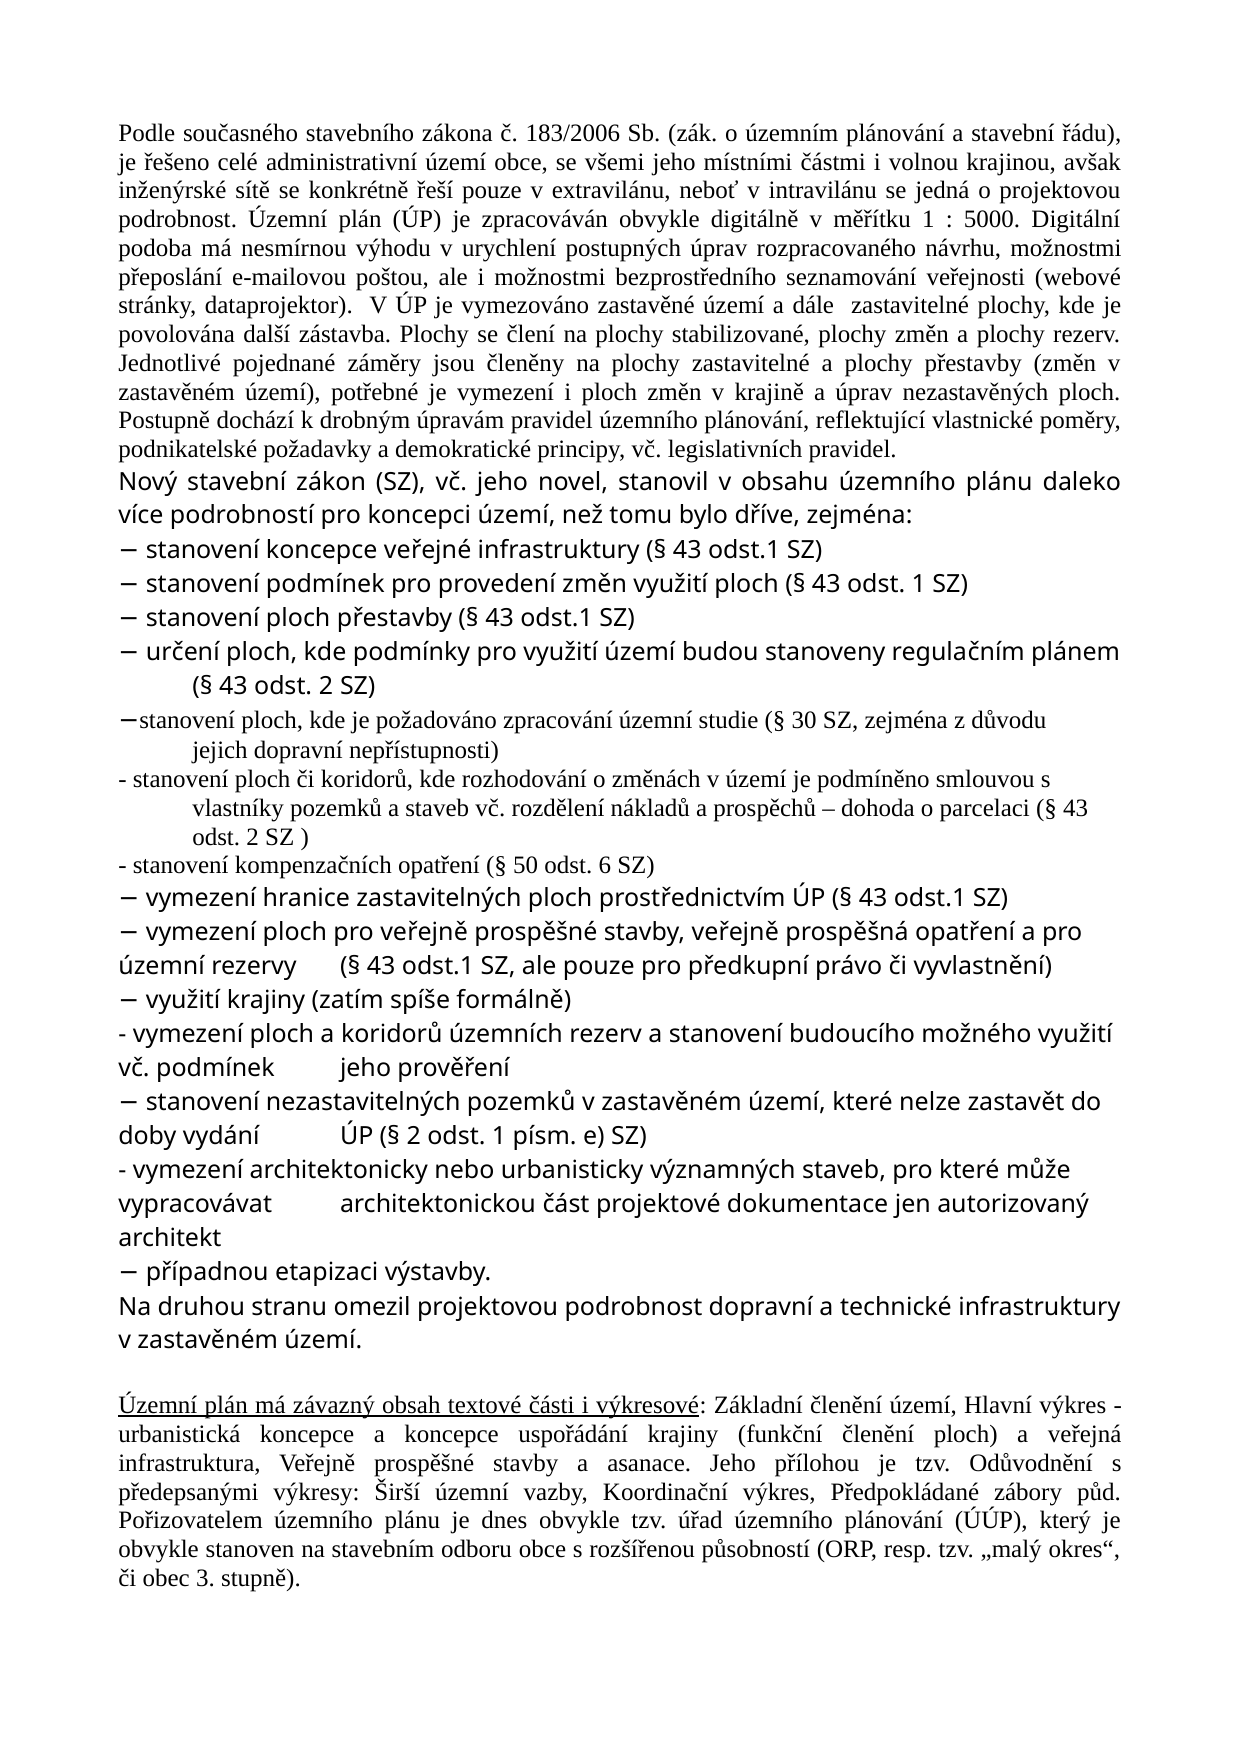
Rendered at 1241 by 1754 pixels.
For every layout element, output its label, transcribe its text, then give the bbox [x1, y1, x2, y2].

text - vymezení architektonicky nebo urbanisticky významných staveb, pro které může vypracovávat architektonickou část projektové dokumentace jen autorizovaný architekt [118, 1152, 1122, 1254]
text Nový stavební zákon (SZ), vč. jeho novel, stanovil v obsahu územního plánu daleko více podrobností pro koncepci území, než tomu bylo dříve, zejména: [118, 463, 1122, 531]
text −stanovení ploch, kde je požadováno zpracování územní studie (§ 30 SZ, zejména z důvodu jejich dopravní nepřístupnosti) [118, 702, 1122, 764]
text − stanovení nezastavitelných pozemků v zastavěném území, které nelze zastavět do doby vydání ÚP (§ 2 odst. 1 písm. e) SZ) [118, 1084, 1122, 1152]
text Územní plán má závazný obsah textové části i výkresové: Základní členění území, Hlavní výkres - urbanistická koncepce a koncepce uspořádání krajiny (funkční členění ploch) a veřejná infrastruktura, Veřejně prospěšné stavby a asanace. Jeho přílohou je tzv. Odůvodnění s předepsanými výkresy: Širší územní vazby, Koordinační výkres, Předpokládané zábory půd. Pořizovatelem územního plánu je dnes obvykle tzv. úřad územního plánování (ÚÚP), který je obvykle stanoven na stavebním odboru obce s rozšířenou působností (ORP, resp. tzv. „malý okres“, či obec 3. stupně). [118, 1390, 1122, 1592]
text - vymezení ploch a koridorů územních rezerv a stanovení budoucího možného využití vč. podmínek jeho prověření [118, 1016, 1122, 1084]
text − vymezení ploch pro veřejně prospěšné stavby, veřejně prospěšná opatření a pro územní rezervy (§ 43 odst.1 SZ, ale pouze pro předkupní právo či vyvlastnění) [118, 913, 1122, 982]
text − využití krajiny (zatím spíše formálně) [118, 982, 1122, 1016]
text Podle současného stavebního zákona č. 183/2006 Sb. (zák. o územním plánování a stavební řádu), je řešeno celé administrativní území obce, se všemi jeho místními částmi i volnou krajinou, avšak inženýrské sítě se konkrétně řeší pouze v extravilánu, neboť v intravilánu se jedná o projektovou podrobnost. Územní plán (ÚP) je zpracováván obvykle digitálně v měřítku 1 : 5000. Digitální podoba má nesmírnou výhodu v urychlení postupných úprav rozpracovaného návrhu, možnostmi přeposlání e-mailovou poštou, ale i možnostmi bezprostředního seznamování veřejnosti (webové stránky, dataprojektor). V ÚP je vymezováno zastavěné území a dále zastavitelné plochy, kde je povolována další zástavba. Plochy se člení na plochy stabilizované, plochy změn a plochy rezerv. Jednotlivé pojednané záměry jsou členěny na plochy zastavitelné a plochy přestavby (změn v zastavěném území), potřebné je vymezení i ploch změn v krajině a úprav nezastavěných ploch. Postupně dochází k drobným úpravám pravidel územního plánování, reflektující vlastnické poměry, podnikatelské požadavky a demokratické principy, vč. legislativních pravidel. [118, 118, 1122, 463]
text - stanovení kompenzačních opatření (§ 50 odst. 6 SZ) [118, 851, 1122, 879]
text − vymezení hranice zastavitelných ploch prostřednictvím ÚP (§ 43 odst.1 SZ) [118, 879, 1122, 913]
text − stanovení podmínek pro provedení změn využití ploch (§ 43 odst. 1 SZ) [118, 565, 1122, 599]
text − případnou etapizaci výstavby. [118, 1254, 1122, 1288]
text Na druhou stranu omezil projektovou podrobnost dopravní a technické infrastruktury v zastavěném území. [118, 1288, 1122, 1356]
text − stanovení ploch přestavby (§ 43 odst.1 SZ) [118, 599, 1122, 633]
text - stanovení ploch či koridorů, kde rozhodování o změnách v území je podmíněno smlouvou s vlastníky pozemků a staveb vč. rozdělení nákladů a prospěchů – dohoda o parcelaci (§ 43 odst. 2 SZ ) [118, 764, 1122, 851]
text − stanovení koncepce veřejné infrastruktury (§ 43 odst.1 SZ) [118, 531, 1122, 565]
text − určení ploch, kde podmínky pro využití území budou stanoveny regulačním plánem (§ 43 odst. 2 SZ) [118, 633, 1122, 702]
